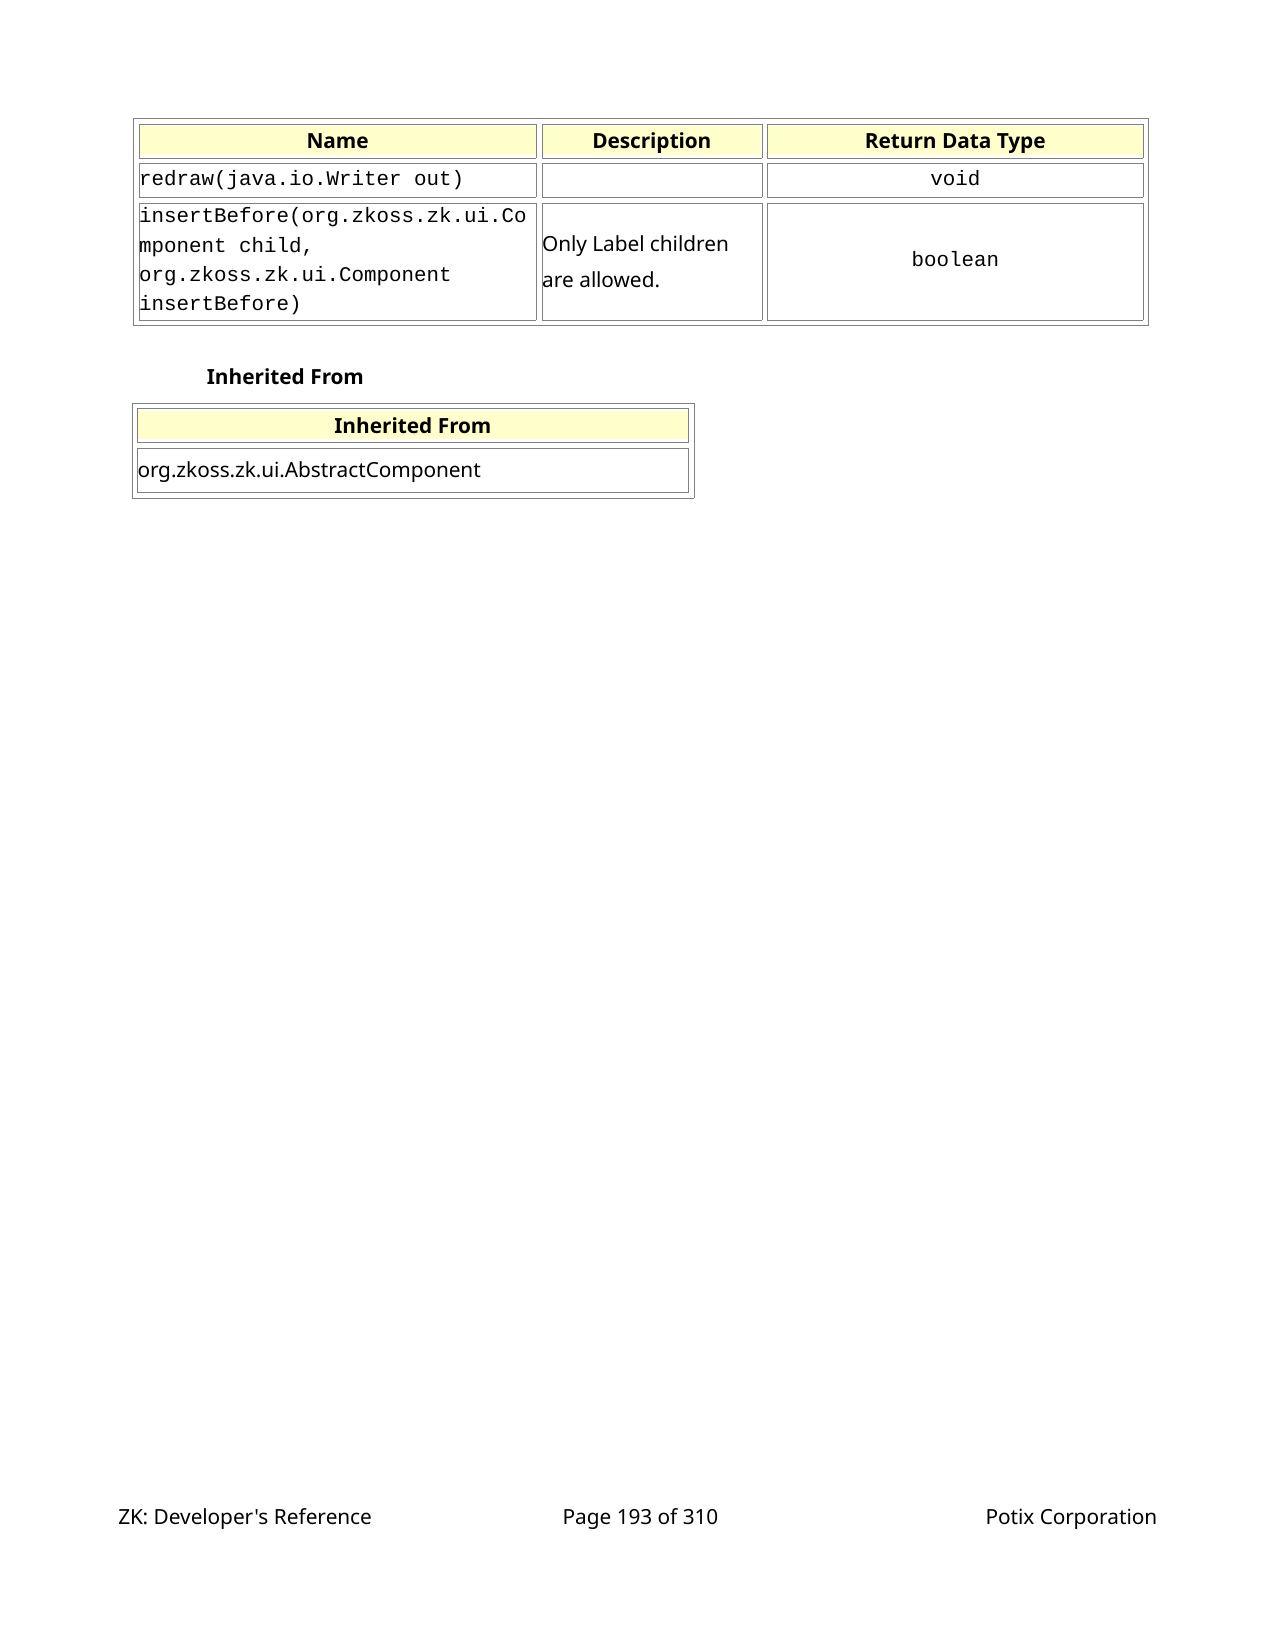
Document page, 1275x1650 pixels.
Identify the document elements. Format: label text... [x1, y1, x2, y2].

table_header Return Data Type [764, 119, 1146, 158]
table_header Inherited From [134, 404, 691, 442]
table_header Description [539, 119, 764, 158]
table_cell insertBefore(org.zkoss.zk.ui.Component child, org.zkoss.zk.ui.Component insertBefore) [136, 197, 539, 320]
table_cell Only Label children are allowed. [539, 197, 764, 320]
table_cell redraw(java.io.Writer out) [136, 158, 539, 197]
table_cell boolean [764, 197, 1146, 320]
table_header Name [136, 119, 539, 158]
table_cell org.zkoss.zk.ui.AbstractComponent [134, 442, 691, 492]
table_cell void [764, 158, 1146, 197]
table_cell [539, 158, 764, 197]
table_cell [543, 164, 762, 197]
subtitle Inherited From [207, 362, 1157, 390]
